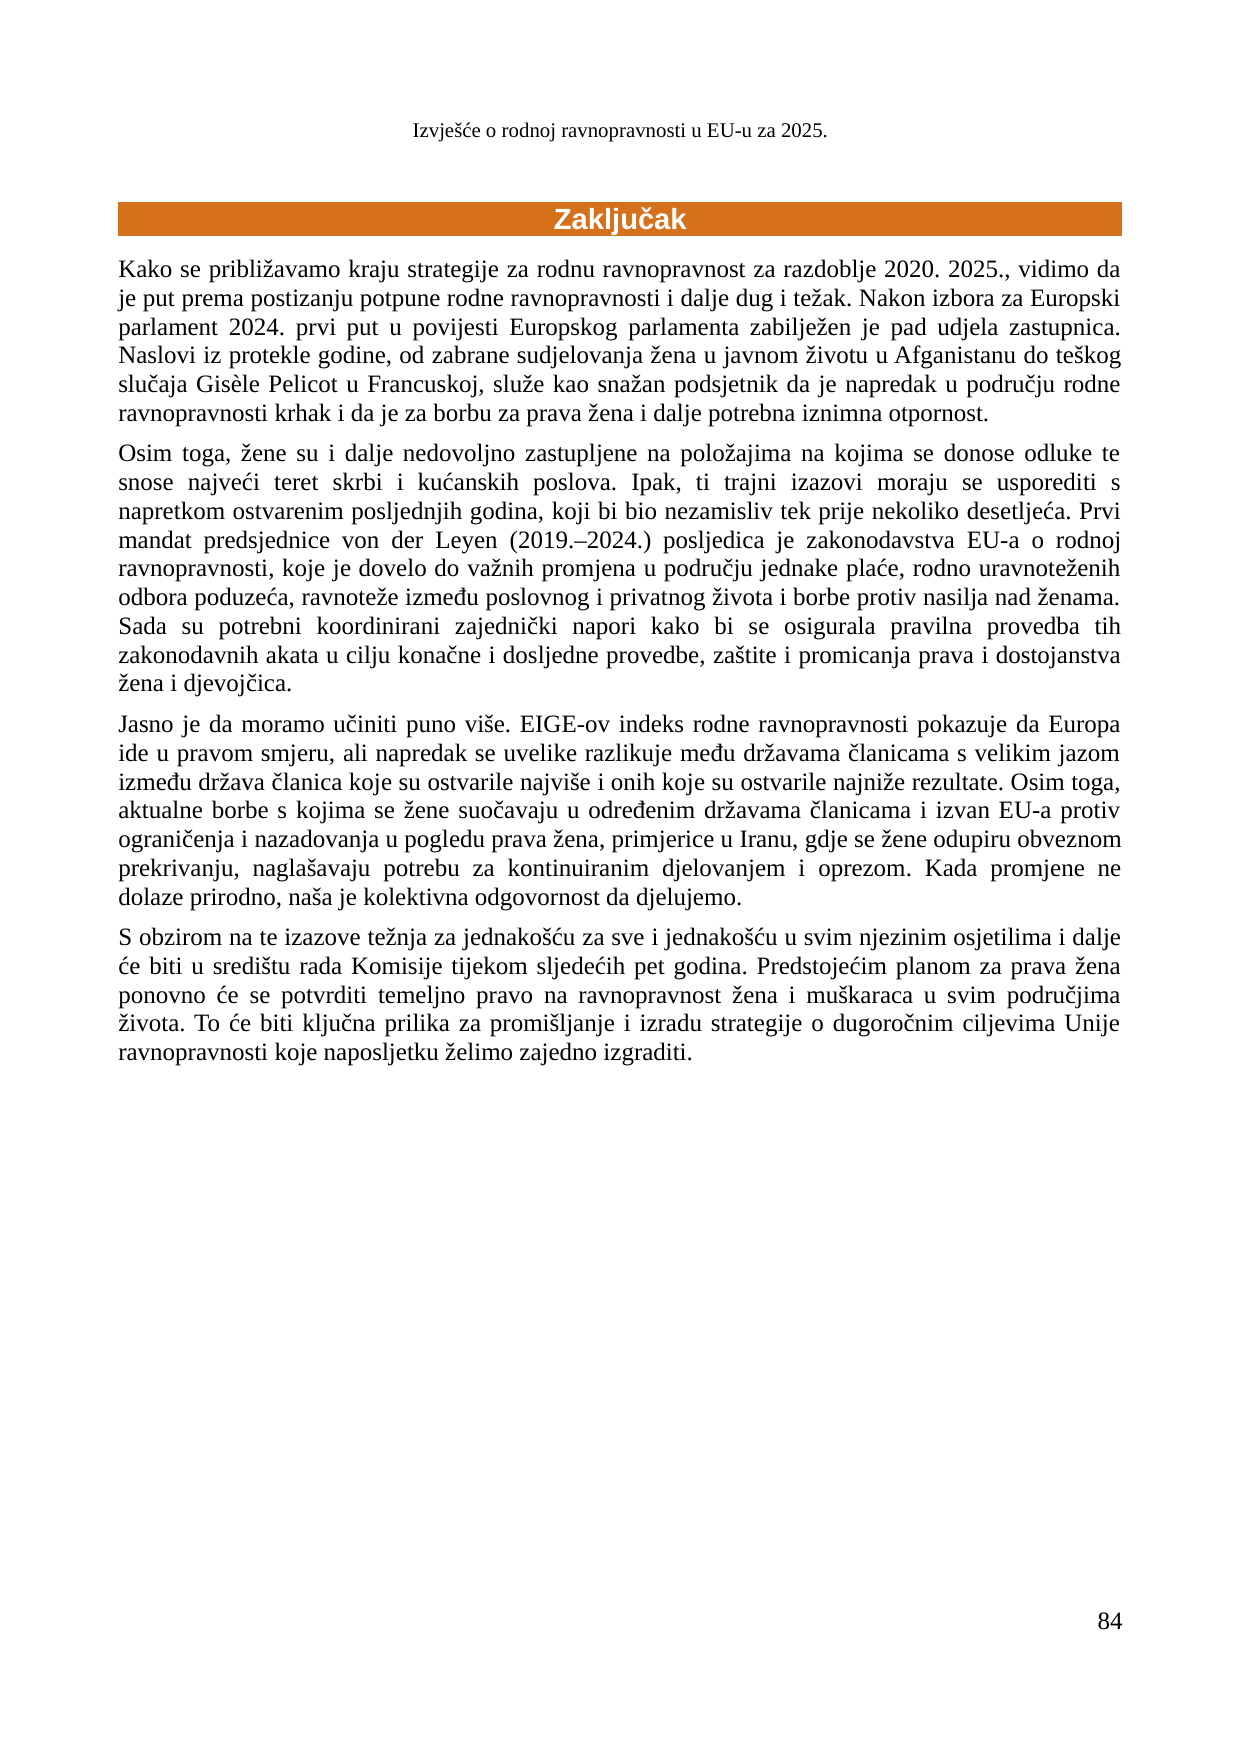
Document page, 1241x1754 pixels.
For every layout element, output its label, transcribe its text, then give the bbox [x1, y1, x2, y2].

subtitle Zaključak [118, 202, 1122, 236]
text S obzirom na te izazove težnja za jednakošću za sve i jednakošću u svim njezinim osjetilima i dalje će biti u središtu rada Komisije tijekom sljedećih pet godina. Predstojećim planom za prava žena ponovno će se potvrditi temeljno pravo na ravnopravnost žena i muškaraca u svim područjima života. To će biti ključna prilika za promišljanje i izradu strategije o dugoročnim ciljevima Unije ravnopravnosti koje naposljetku želimo zajedno izgraditi. [118, 922, 1122, 1066]
text Osim toga, žene su i dalje nedovoljno zastupljene na položajima na kojima se donose odluke te snose najveći teret skrbi i kućanskih poslova. Ipak, ti trajni izazovi moraju se usporediti s napretkom ostvarenim posljednjih godina, koji bi bio nezamisliv tek prije nekoliko desetljeća. Prvi mandat predsjednice von der Leyen (2019.–2024.) posljedica je zakonodavstva EU-a o rodnoj ravnopravnosti, koje je dovelo do važnih promjena u području jednake plaće, rodno uravnoteženih odbora poduzeća, ravnoteže između poslovnog i privatnog života i borbe protiv nasilja nad ženama. Sada su potrebni koordinirani zajednički napori kako bi se osigurala pravilna provedba tih zakonodavnih akata u cilju konačne i dosljedne provedbe, zaštite i promicanja prava i dostojanstva žena i djevojčica. [118, 438, 1122, 697]
text Jasno je da moramo učiniti puno više. EIGE-ov indeks rodne ravnopravnosti pokazuje da Europa ide u pravom smjeru, ali napredak se uvelike razlikuje među državama članicama s velikim jazom između država članica koje su ostvarile najviše i onih koje su ostvarile najniže rezultate. Osim toga, aktualne borbe s kojima se žene suočavaju u određenim državama članicama i izvan EU-a protiv ograničenja i nazadovanja u pogledu prava žena, primjerice u Iranu, gdje se žene odupiru obveznom prekrivanju, naglašavaju potrebu za kontinuiranim djelovanjem i oprezom. Kada promjene ne dolaze prirodno, naša je kolektivna odgovornost da djelujemo. [118, 709, 1122, 910]
text Kako se približavamo kraju strategije za rodnu ravnopravnost za razdoblje 2020. 2025., vidimo da je put prema postizanju potpune rodne ravnopravnosti i dalje dug i težak. Nakon izbora za Europski parlament 2024. prvi put u povijesti Europskog parlamenta zabilježen je pad udjela zastupnica. Naslovi iz protekle godine, od zabrane sudjelovanja žena u javnom životu u Afganistanu do teškog slučaja Gisèle Pelicot u Francuskoj, služe kao snažan podsjetnik da je napredak u području rodne ravnopravnosti krhak i da je za borbu za prava žena i dalje potrebna iznimna otpornost. [118, 254, 1122, 427]
